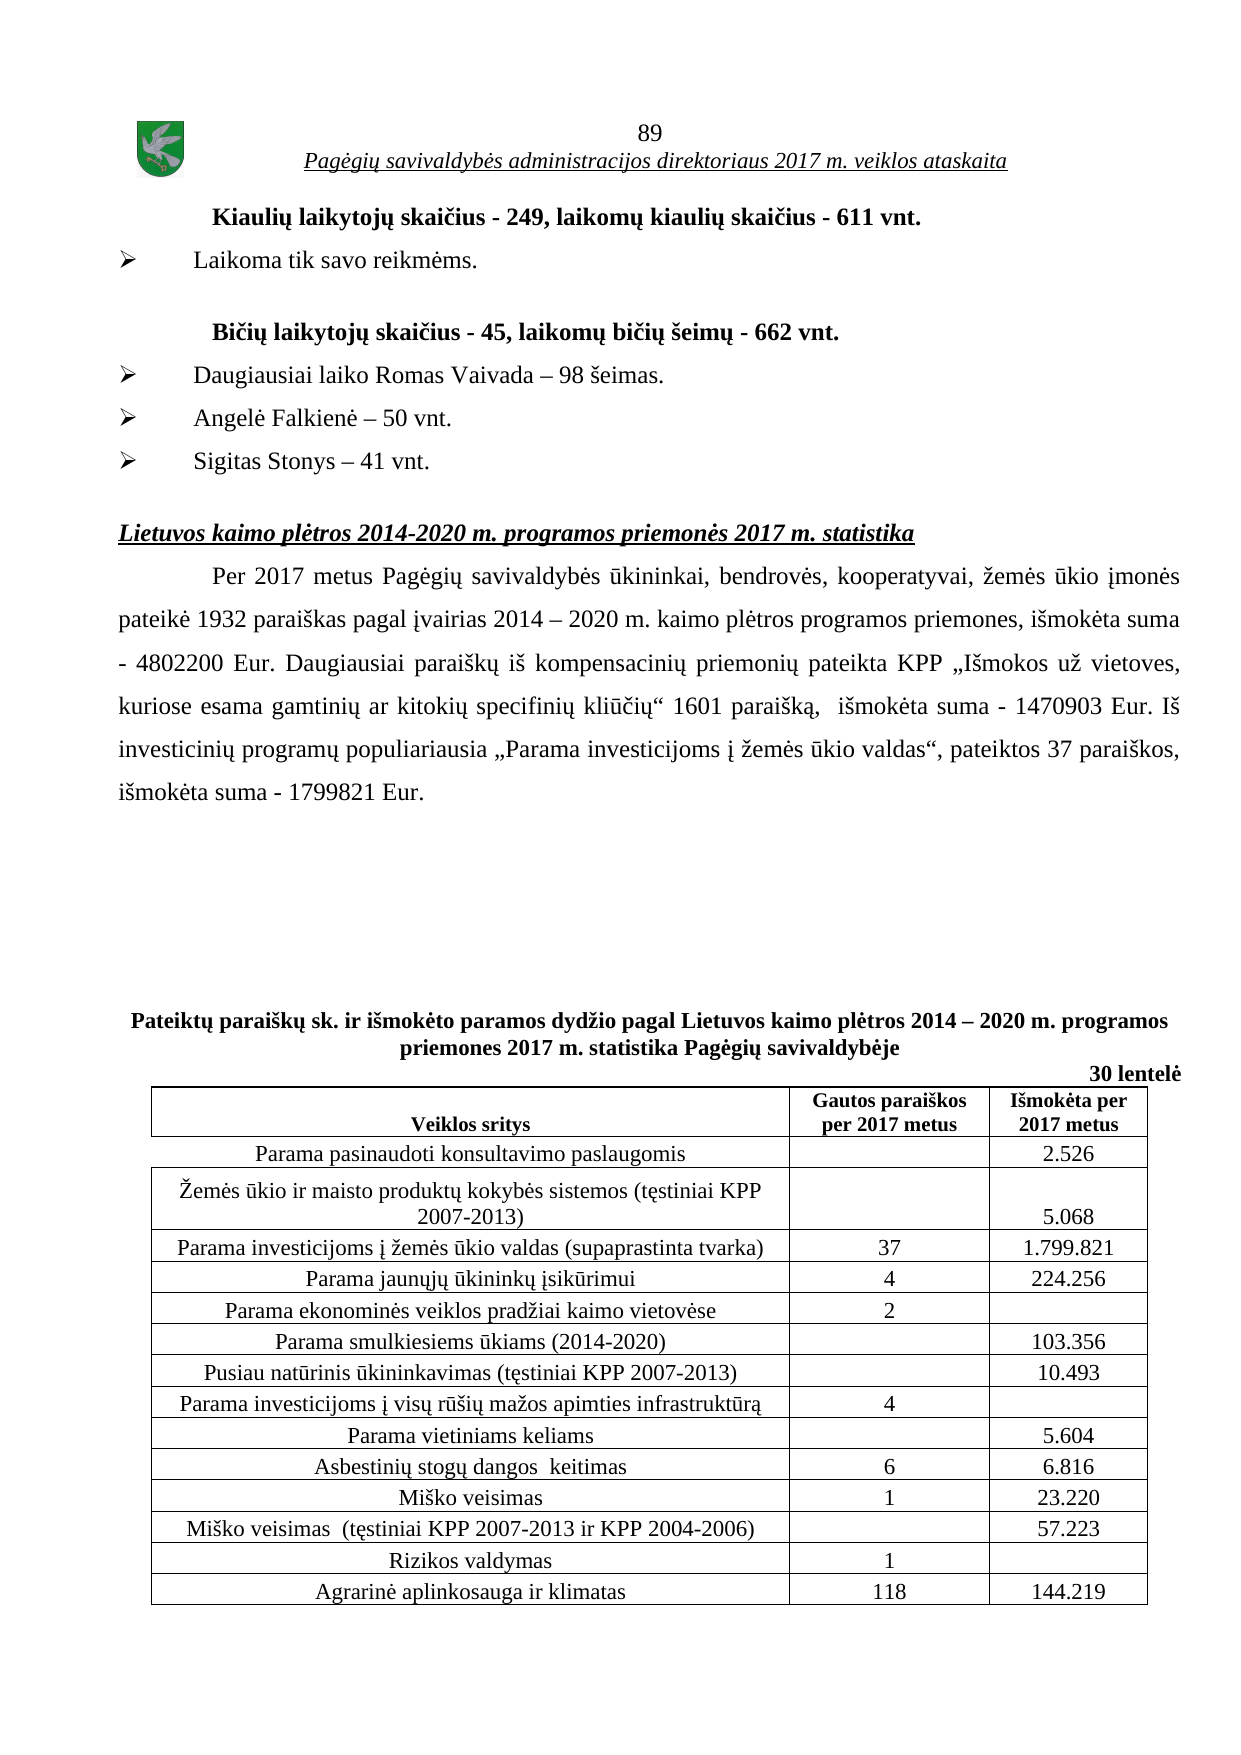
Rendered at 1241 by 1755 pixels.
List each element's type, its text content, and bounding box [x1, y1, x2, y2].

table_cell Parama investicijoms į žemės ūkio valdas (supaprastinta tvarka) [152, 1230, 789, 1261]
table_cell 1 [790, 1480, 989, 1511]
table_cell Miško veisimas (tęstiniai KPP 2007-2013 ir KPP 2004-2006) [152, 1512, 789, 1542]
table_header Išmokėta per 2017 metus [990, 1088, 1147, 1136]
table_cell 5.068 [990, 1168, 1147, 1229]
table_cell 37 [790, 1230, 989, 1261]
table_cell 1 [790, 1543, 989, 1573]
table_cell 224.256 [990, 1262, 1147, 1292]
table_cell [990, 1543, 1147, 1573]
text Kiaulių laikytojų skaičius - 249, laikomų kiaulių skaičius - 611 vnt. [118, 202, 1181, 231]
table_cell [790, 1512, 989, 1542]
table_cell [790, 1324, 989, 1354]
table_cell 4 [790, 1387, 989, 1417]
table_cell Agrarinė aplinkosauga ir klimatas [152, 1574, 789, 1604]
table_cell Parama jaunųjų ūkininkų įsikūrimui [152, 1262, 789, 1292]
table_cell 118 [790, 1574, 989, 1604]
table_cell [990, 1387, 1147, 1417]
table_cell Rizikos valdymas [152, 1543, 789, 1573]
table_cell [790, 1418, 989, 1448]
table_cell 2 [790, 1293, 989, 1323]
table_cell [790, 1137, 989, 1167]
table_cell 144.219 [990, 1574, 1147, 1604]
table_cell Parama investicijoms į visų rūšių mažos apimties infrastruktūrą [152, 1387, 789, 1417]
text Bičių laikytojų skaičius - 45, laikomų bičių šeimų - 662 vnt. [118, 317, 1181, 346]
table_cell 4 [790, 1262, 989, 1292]
text  Sigitas Stonys – 41 vnt. [118, 446, 1181, 475]
table_cell Parama pasinaudoti konsultavimo paslaugomis [152, 1137, 789, 1167]
table_cell Pusiau natūrinis ūkininkavimas (tęstiniai KPP 2007-2013) [152, 1355, 789, 1386]
table_cell 6 [790, 1449, 989, 1479]
table_cell 10.493 [990, 1355, 1147, 1386]
text Lietuvos kaimo plėtros 2014-2020 m. programos priemonės 2017 m. statistika [118, 518, 1181, 547]
table_cell 6.816 [990, 1449, 1147, 1479]
text  Laikoma tik savo reikmėms. [118, 245, 1181, 274]
table_cell 57.223 [990, 1512, 1147, 1542]
table_cell 1.799.821 [990, 1230, 1147, 1261]
table_cell Parama ekonominės veiklos pradžiai kaimo vietovėse [152, 1293, 789, 1323]
table_cell Asbestinių stogų dangos keitimas [152, 1449, 789, 1479]
table_cell 103.356 [990, 1324, 1147, 1354]
table_cell [790, 1355, 989, 1386]
text Pateiktų paraiškų sk. ir išmokėto paramos dydžio pagal Lietuvos kaimo plėtros 2014 – 2020 m. programos priemones 2017 m. statistika Pagėgių savivaldybėje [118, 1007, 1181, 1060]
table_cell 23.220 [990, 1480, 1147, 1511]
text 30 lentelė [118, 1060, 1181, 1086]
text Per 2017 metus Pagėgių savivaldybės ūkininkai, bendrovės, kooperatyvai, žemės ūkio įmonės pateikė 1932 paraiškas pagal įvairias 2014 – 2020 m. kaimo plėtros programos priemones, išmokėta suma - 4802200 Eur. Daugiausiai paraiškų iš kompensacinių priemonių pateikta KPP „Išmokos už vietoves, kuriose esama gamtinių ar kitokių specifinių kliūčių“ 1601 paraišką, išmokėta suma - 1470903 Eur. Iš investicinių programų populiariausia „Parama investicijoms į žemės ūkio valdas“, pateiktos 37 paraiškos, išmokėta suma - 1799821 Eur. [118, 561, 1181, 806]
table_header Gautos paraiškos per 2017 metus [790, 1088, 989, 1136]
table_header Veiklos sritys [152, 1088, 789, 1136]
table_cell [790, 1168, 989, 1229]
table_cell [990, 1293, 1147, 1323]
text  Angelė Falkienė – 50 vnt. [118, 403, 1181, 432]
table_cell Miško veisimas [152, 1480, 789, 1511]
table_cell Parama smulkiesiems ūkiams (2014-2020) [152, 1324, 789, 1354]
text  Daugiausiai laiko Romas Vaivada – 98 šeimas. [118, 360, 1181, 389]
table_cell Parama vietiniams keliams [152, 1418, 789, 1448]
table_cell 5.604 [990, 1418, 1147, 1448]
table_cell Žemės ūkio ir maisto produktų kokybės sistemos (tęstiniai KPP 2007-2013) [152, 1168, 789, 1229]
table_cell 2.526 [990, 1137, 1147, 1167]
